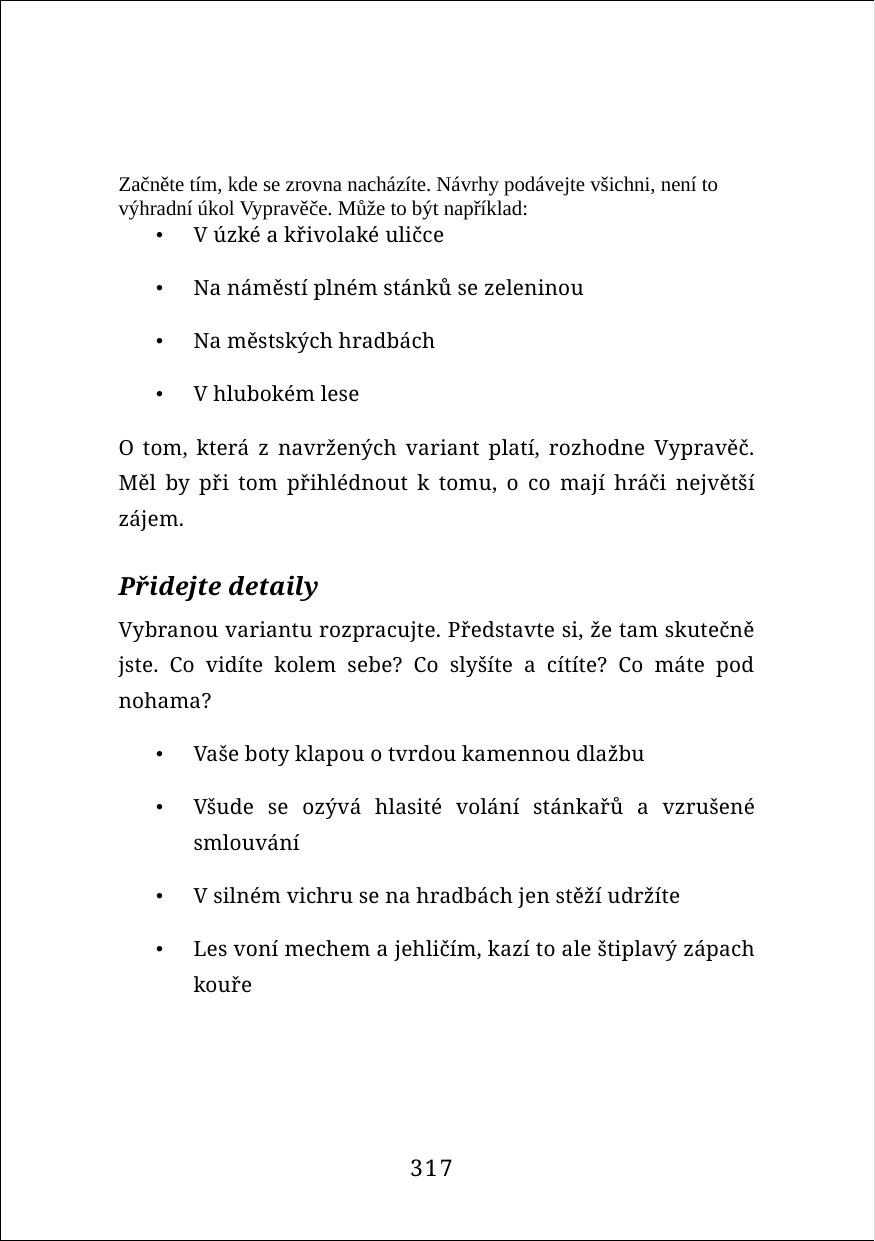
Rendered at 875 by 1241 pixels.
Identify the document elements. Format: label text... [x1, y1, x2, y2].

list Všude se ozývá hlasité volání stánkařů a vzrušené smlouvání [156, 792, 756, 856]
list Les voní mechem a jehličím, kazí to ale štiplavý zápach kouře [156, 934, 756, 998]
list V hlubokém lese [156, 379, 756, 408]
list V silném vichru se na hradbách jen stěží udržíte [156, 881, 756, 909]
list Na městských hradbách [156, 326, 756, 355]
text Vybranou variantu rozpracujte. Představte si, že tam skutečně jste. Co vidíte kolem sebe? Co slyšíte a cítíte? Co máte pod nohama? [118, 615, 756, 714]
text O tom, která z navržených variant platí, rozhodne Vypravěč. Měl by při tom přihlédnout k tomu, o co mají hráči největší zájem. [118, 433, 756, 532]
text Začněte tím, kde se zrovna nacházíte. Návrhy podávejte všichni, není to výhradní úkol Vypravěče. Může to být například: [118, 172, 756, 220]
subtitle Přidejte detaily [118, 569, 756, 603]
list V úzké a křivolaké uličce [156, 220, 756, 248]
list Vaše boty klapou o tvrdou kamennou dlažbu [156, 739, 756, 767]
list Na náměstí plném stánků se zeleninou [156, 273, 756, 302]
